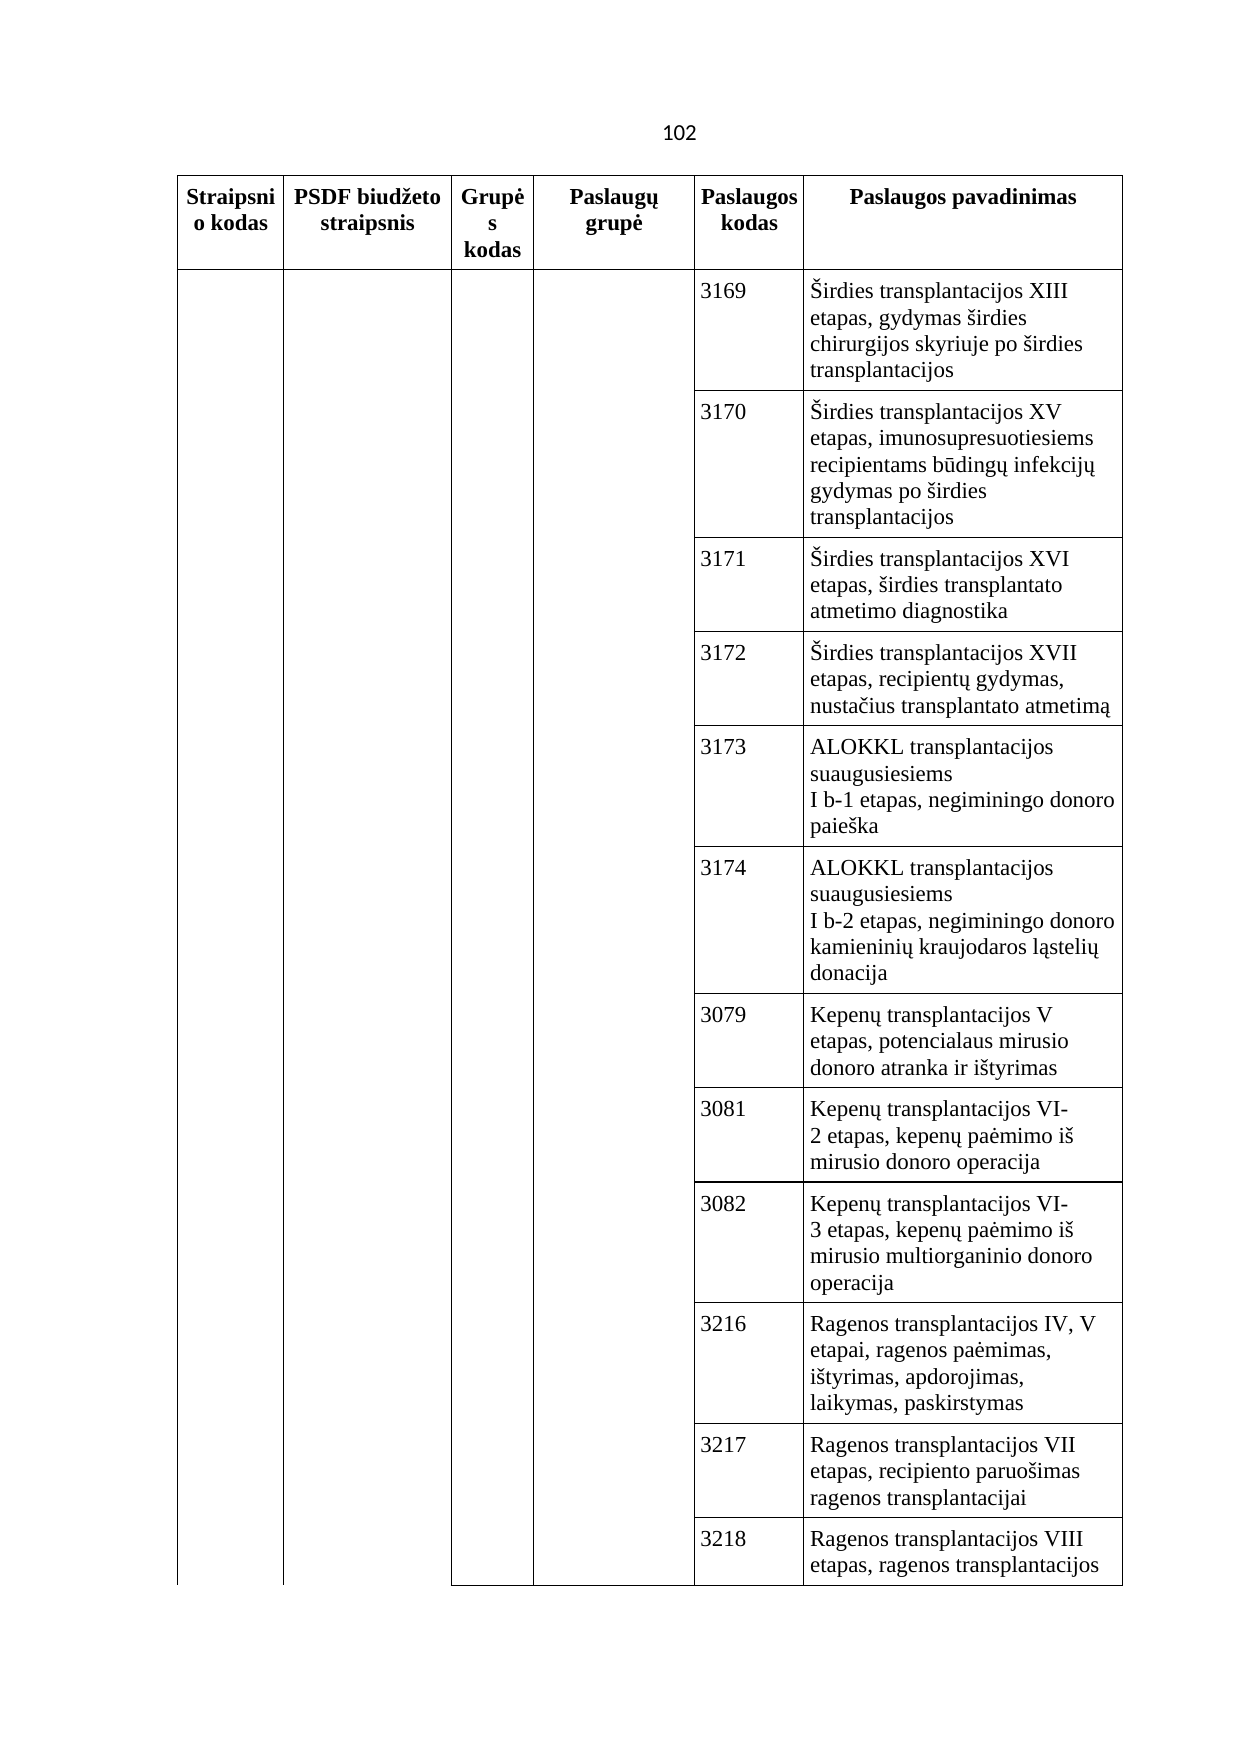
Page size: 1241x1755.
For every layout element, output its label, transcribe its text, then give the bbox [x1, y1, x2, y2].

table_cell [534, 390, 694, 537]
table_cell [284, 390, 451, 537]
table_cell 3217 [695, 1424, 803, 1517]
table_cell [178, 846, 283, 993]
table_cell 3172 [695, 632, 803, 725]
table_cell [284, 270, 451, 390]
table_cell 3079 [695, 994, 803, 1087]
table_cell [284, 1517, 451, 1585]
table_cell [284, 631, 451, 725]
table_cell [534, 631, 694, 725]
table_cell Kepenų transplantacijos VI-2 etapas, kepenų paėmimo iš mirusio donoro operacija [804, 1088, 1122, 1181]
table_cell [452, 725, 533, 846]
table_cell [284, 1423, 451, 1517]
table_cell [178, 270, 283, 390]
table_cell [452, 846, 533, 993]
table_cell [178, 1087, 283, 1181]
table_cell 3170 [695, 391, 803, 537]
table_cell [534, 537, 694, 631]
table_cell 3082 [695, 1183, 803, 1302]
table_cell ALOKKL transplantacijos suaugusiesiems I b-1 etapas, negiminingo donoro paieška [804, 726, 1122, 846]
table_cell [178, 1423, 283, 1517]
table_cell Ragenos transplantacijos VIII etapas, ragenos transplantacijos [804, 1518, 1122, 1585]
table_cell [452, 270, 533, 390]
table_cell 3171 [695, 538, 803, 631]
table_cell 3169 [695, 270, 803, 390]
table_header Paslaugos pavadinimas [804, 176, 1122, 269]
table_cell [452, 993, 533, 1087]
table_header Paslaugos kodas [695, 176, 803, 269]
table_cell Kepenų transplantacijos VI-3 etapas, kepenų paėmimo iš mirusio multiorganinio donoro operacija [804, 1183, 1122, 1302]
table_cell [534, 993, 694, 1087]
table_cell [284, 1087, 451, 1181]
table_cell [178, 631, 283, 725]
table_cell [452, 631, 533, 725]
table_cell [452, 537, 533, 631]
table_header Straipsnio kodas [178, 176, 283, 269]
table_cell Širdies transplantacijos XV etapas, imunosupresuotiesiems recipientams būdingų infekcijų gydymas po širdies transplantacijos [804, 391, 1122, 537]
table_header Grupės kodas [452, 176, 533, 269]
table_cell [178, 390, 283, 537]
table_cell [452, 1181, 533, 1585]
table_cell [284, 725, 451, 846]
table_cell 3173 [695, 726, 803, 846]
table_cell [284, 1181, 451, 1302]
table_cell 3081 [695, 1088, 803, 1181]
table_cell [178, 537, 283, 631]
table_cell [534, 270, 694, 390]
table_cell [178, 1302, 283, 1423]
table_cell Ragenos transplantacijos VII etapas, recipiento paruošimas ragenos transplantacijai [804, 1424, 1122, 1517]
table_cell ALOKKL transplantacijos suaugusiesiems I b-2 etapas, negiminingo donoro kamieninių kraujodaros ląstelių donacija [804, 847, 1122, 993]
table_cell Širdies transplantacijos XVI etapas, širdies transplantato atmetimo diagnostika [804, 538, 1122, 631]
table_cell [534, 846, 694, 993]
table_cell Širdies transplantacijos XVII etapas, recipientų gydymas, nustačius transplantato atmetimą [804, 632, 1122, 725]
table_cell Kepenų transplantacijos V etapas, potencialaus mirusio donoro atranka ir ištyrimas [804, 994, 1122, 1087]
table_cell [534, 725, 694, 846]
table_cell [534, 1087, 694, 1181]
table_cell [178, 725, 283, 846]
table_cell [178, 1181, 283, 1302]
table_cell [452, 1087, 533, 1181]
table_cell [178, 1517, 283, 1585]
table_header Paslaugų grupė [534, 176, 694, 269]
table_cell Ragenos transplantacijos IV, V etapai, ragenos paėmimas, ištyrimas, apdorojimas, laikymas, paskirstymas [804, 1303, 1122, 1423]
table_cell [178, 993, 283, 1087]
table_cell Širdies transplantacijos XIII etapas, gydymas širdies chirurgijos skyriuje po širdies transplantacijos [804, 270, 1122, 390]
table_cell [284, 993, 451, 1087]
table_cell [452, 390, 533, 537]
table_cell [284, 1302, 451, 1423]
table_cell 3218 [695, 1518, 803, 1585]
table_header PSDF biudžeto straipsnis [284, 176, 451, 269]
table_cell 3216 [695, 1303, 803, 1423]
table_cell 3174 [695, 847, 803, 993]
table_cell [284, 537, 451, 631]
table_cell [284, 846, 451, 993]
table_cell [534, 1181, 694, 1585]
